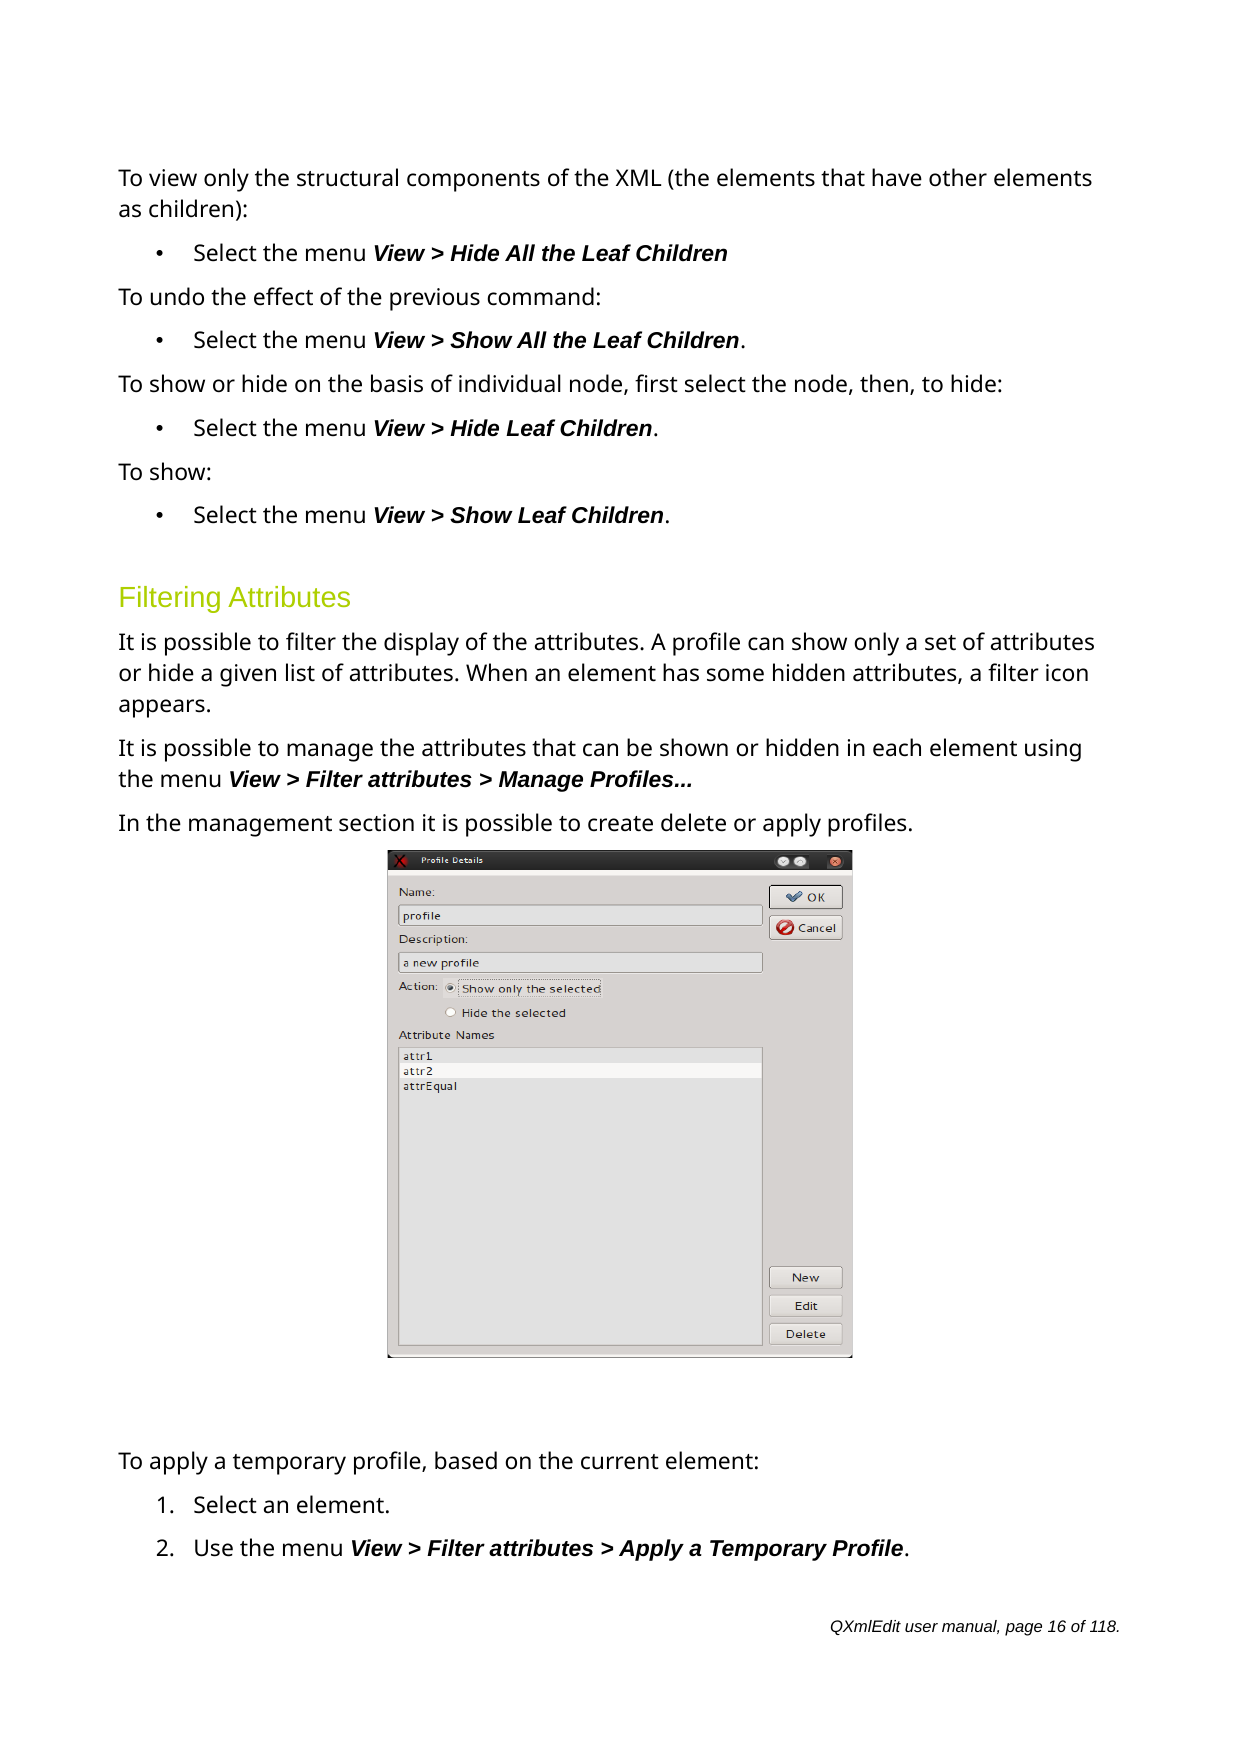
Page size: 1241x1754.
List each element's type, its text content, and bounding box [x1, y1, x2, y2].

list Select the menu View > Hide Leaf Children. [156, 412, 1122, 443]
picture [387, 850, 853, 1358]
list Select an element. [156, 1488, 1122, 1520]
subtitle Filtering Attributes [118, 580, 1122, 613]
list Use the menu View > Filter attributes > Apply a Temporary Profile. [156, 1532, 1122, 1563]
text To view only the structural components of the XML (the elements that have other elements as children): [118, 162, 1122, 224]
list Select the menu View > Show Leaf Children. [156, 499, 1122, 531]
text It is possible to manage the attributes that can be shown or hidden in each element using the menu View > Filter attributes > Manage Profiles... [118, 732, 1122, 794]
text To apply a temporary profile, based on the current element: [118, 1445, 1122, 1476]
text To undo the effect of the previous command: [118, 281, 1122, 312]
list Select the menu View > Show All the Leaf Children. [156, 324, 1122, 356]
text It is possible to filter the display of the attributes. A profile can show only a set of attributes or hide a given list of attributes. When an element has some hidden attributes, a filter icon appears. [118, 626, 1122, 719]
list Select the menu View > Hide All the Leaf Children [156, 237, 1122, 268]
text In the management section it is possible to create delete or apply profiles. [118, 807, 1122, 838]
text To show or hide on the basis of individual node, first select the node, then, to hide: [118, 368, 1122, 399]
text To show: [118, 456, 1122, 487]
